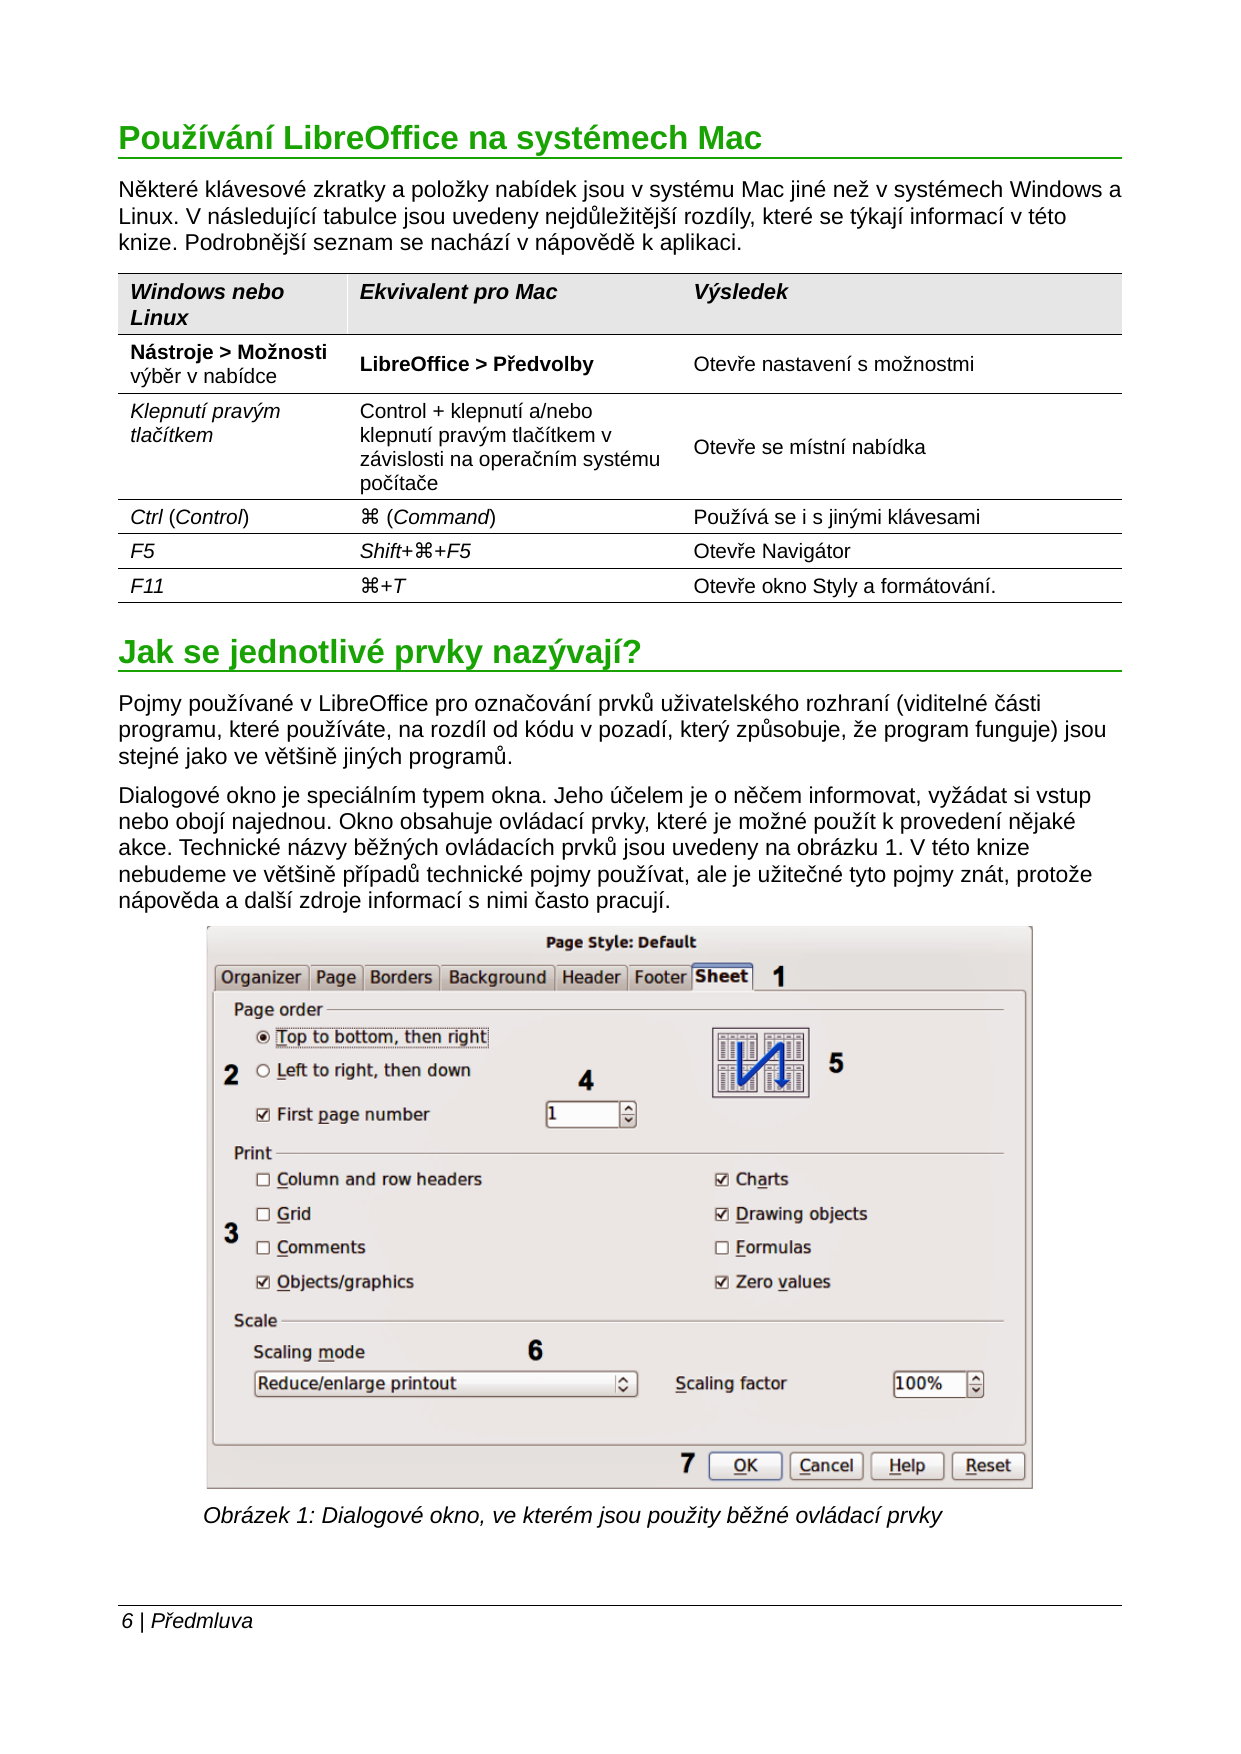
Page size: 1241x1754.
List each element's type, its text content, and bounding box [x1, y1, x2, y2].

table_cell F5 [118, 534, 347, 568]
table_cell Otevře se místní nabídka [681, 394, 1122, 499]
table_cell Control + klepnutí a/nebo klepnutí pravým tlačítkem v závislosti na operačním systému počítače [348, 394, 681, 499]
text Některé klávesové zkratky a položky nabídek jsou v systému Mac jiné než v systémech Windows a Linux. V následující tabulce jsou uvedeny nejdůležitější rozdíly, které se týkají informací v této knize. Podrobnější seznam se nachází v nápovědě k aplikaci. [118, 176, 1122, 255]
text Pojmy používané v LibreOffice pro označování prvků uživatelského rozhraní (viditelné části programu, které používáte, na rozdíl od kódu v pozadí, který způsobuje, že program funguje) jsou stejné jako ve většině jiných programů. [118, 690, 1122, 769]
picture [206, 926, 1034, 1490]
table_header Windows nebo Linux [118, 274, 347, 334]
table_cell Ctrl (Control) [118, 500, 347, 533]
subtitle Jak se jednotlivé prvky nazývají? [118, 632, 1122, 670]
table_cell ⌘ (Command) [348, 500, 681, 533]
subtitle Používání LibreOffice na systémech Mac [118, 118, 1122, 157]
table_cell Otevře okno Styly a formátování. [681, 569, 1122, 602]
text Dialogové okno je speciálním typem okna. Jeho účelem je o něčem informovat, vyžádat si vstup nebo obojí najednou. Okno obsahuje ovládací prvky, které je možné použít k provedení nějaké akce. Technické názvy běžných ovládacích prvků jsou uvedeny na obrázku 1. V této knize nebudeme ve většině případů technické pojmy používat, ale je užitečné tyto pojmy znát, protože nápověda a další zdroje informací s nimi často pracují. [118, 782, 1122, 913]
table_cell Používá se i s jinými klávesami [681, 500, 1122, 533]
text Obrázek 1 : Dialogové okno, ve kterém jsou použity běžné ovládací prvky [203, 1502, 1037, 1528]
table_header Výsledek [681, 274, 1122, 334]
table_cell Nástroje > Možnosti výběr v nabídce [118, 335, 347, 392]
table_cell Otevře nastavení s možnostmi [681, 335, 1122, 392]
table_cell Otevře Navigátor [681, 534, 1122, 568]
table_header Ekvivalent pro Mac [348, 274, 681, 334]
table_cell Klepnutí pravým tlačítkem [118, 394, 347, 499]
table_cell Shift+⌘+F5 [348, 534, 681, 568]
table_cell F11 [118, 569, 347, 602]
table_cell LibreOffice > Předvolby [348, 335, 681, 392]
table_cell ⌘+T [348, 569, 681, 602]
